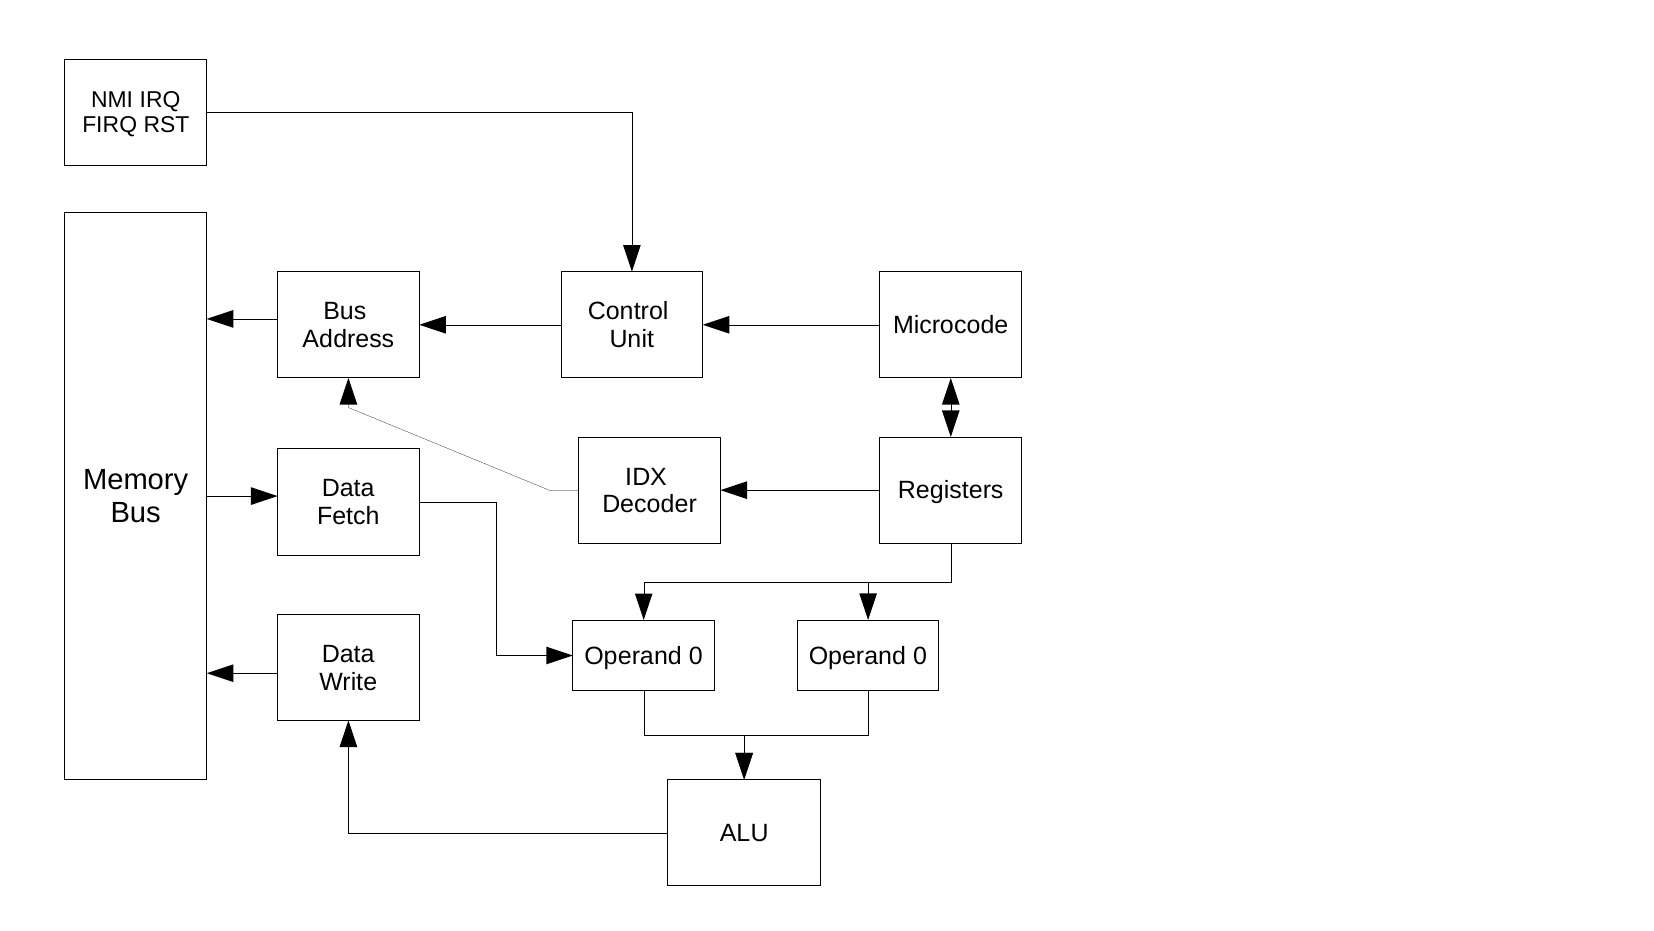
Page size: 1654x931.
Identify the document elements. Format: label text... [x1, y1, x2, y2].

text_box Operand 0 [797, 620, 939, 691]
text_box Registers [879, 437, 1022, 544]
text_box Operand 0 [572, 620, 715, 691]
text_box ALU [667, 779, 821, 886]
text_box Data Write [277, 614, 420, 721]
text_box NMI IRQ FIRQ RST [64, 59, 207, 166]
text_box Control Unit [561, 271, 703, 378]
text_box Data Fetch [277, 448, 420, 556]
text_box Bus Address [277, 271, 420, 378]
text_box IDX Decoder [578, 437, 721, 544]
text_box Microcode [879, 271, 1022, 378]
text_box Memory Bus [64, 212, 207, 780]
